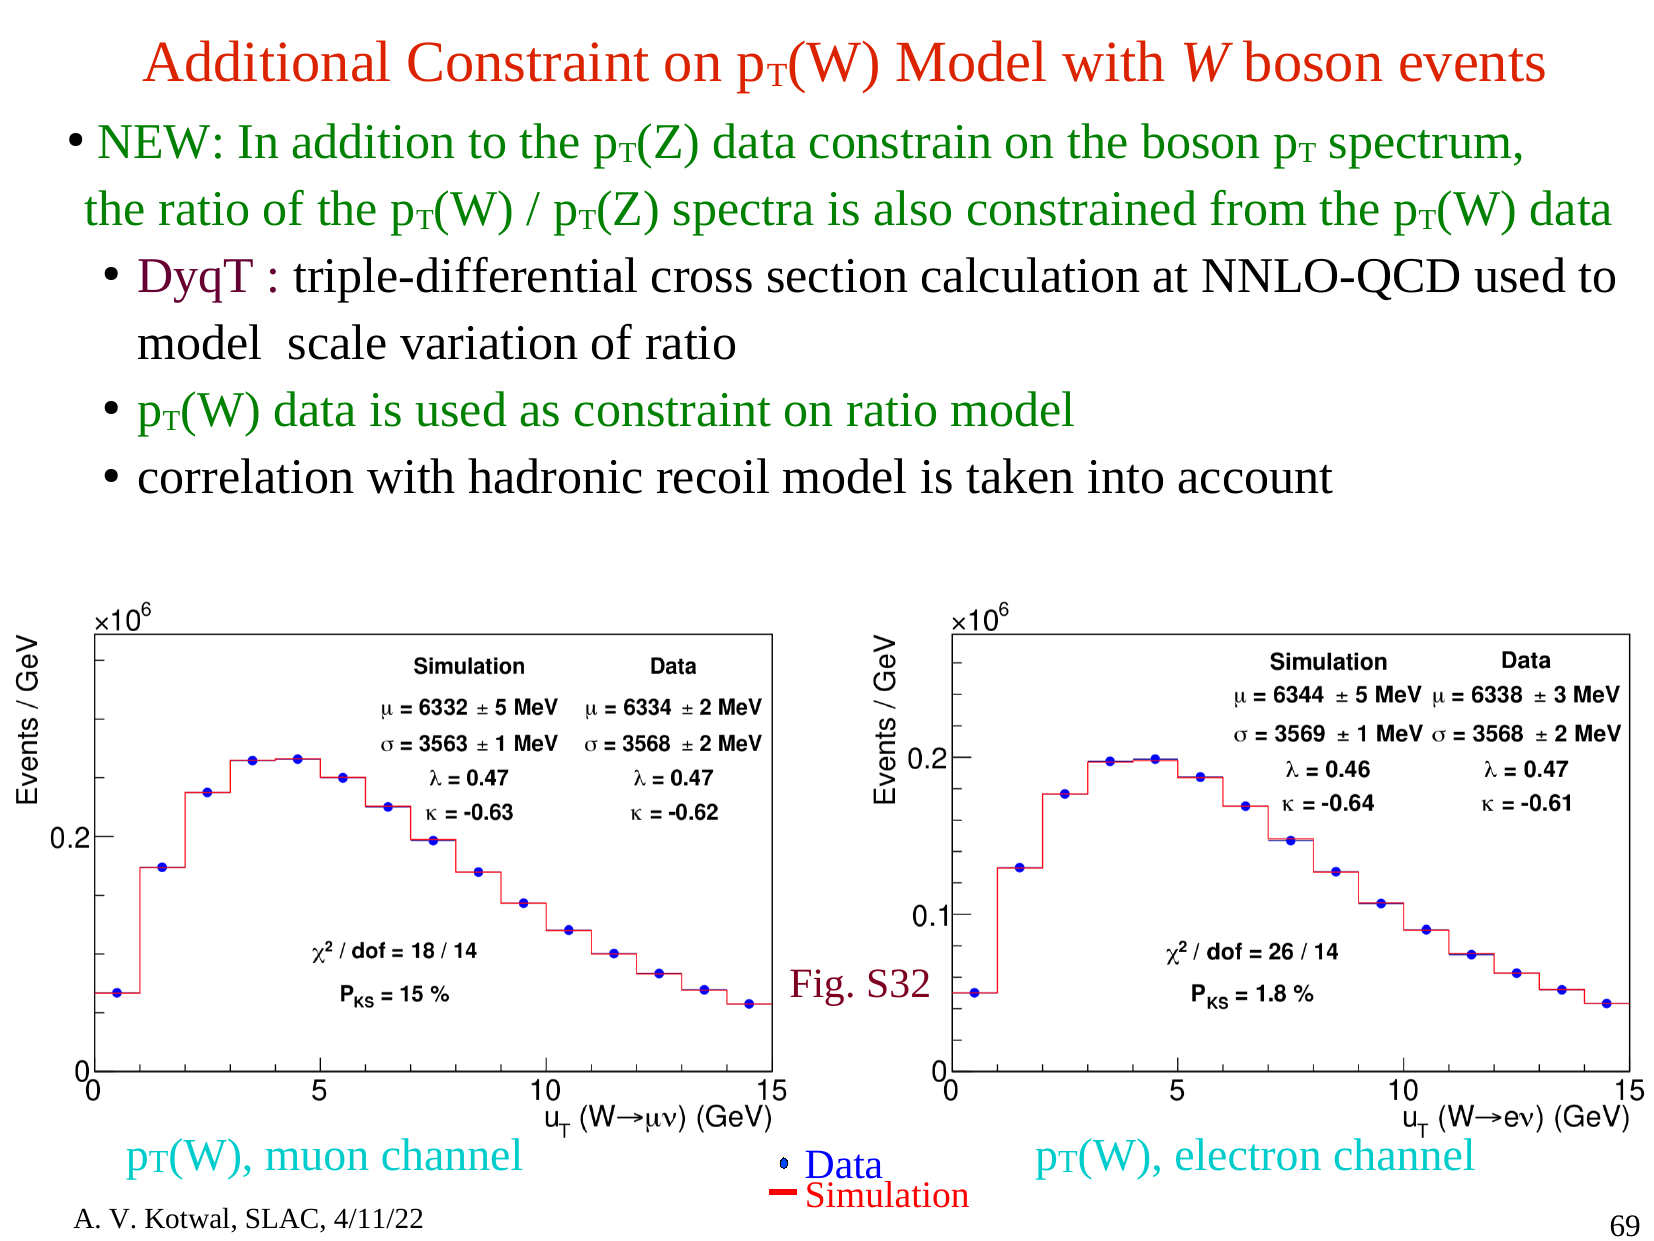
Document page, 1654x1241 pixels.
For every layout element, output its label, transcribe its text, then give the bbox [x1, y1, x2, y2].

text_box Fig. S32 [789, 960, 931, 1007]
text_box [780, 1157, 788, 1169]
text_box Data [804, 1140, 884, 1197]
title Additional Constraint on pT(W) Model with W boson events [103, 8, 1586, 115]
text_box NEW: In addition to the pT(Z) data constrain on the boson pT spectrum, the ratio of the pT(W) / pT(Z) spectra is also constrained from the pT(W) data DyqT : triple-differential cross section calculation at NNLO-QCD used to model scale variation of ratio pT(W) data is used as constraint on ratio model correlation with hadronic recoil model is taken into account [66, 113, 1630, 554]
text_box pT(W), electron channel [1023, 1129, 1558, 1215]
text_box pT(W), muon channel [114, 1129, 598, 1215]
text_box Simulation [805, 1174, 983, 1230]
picture [2, 596, 1654, 1145]
